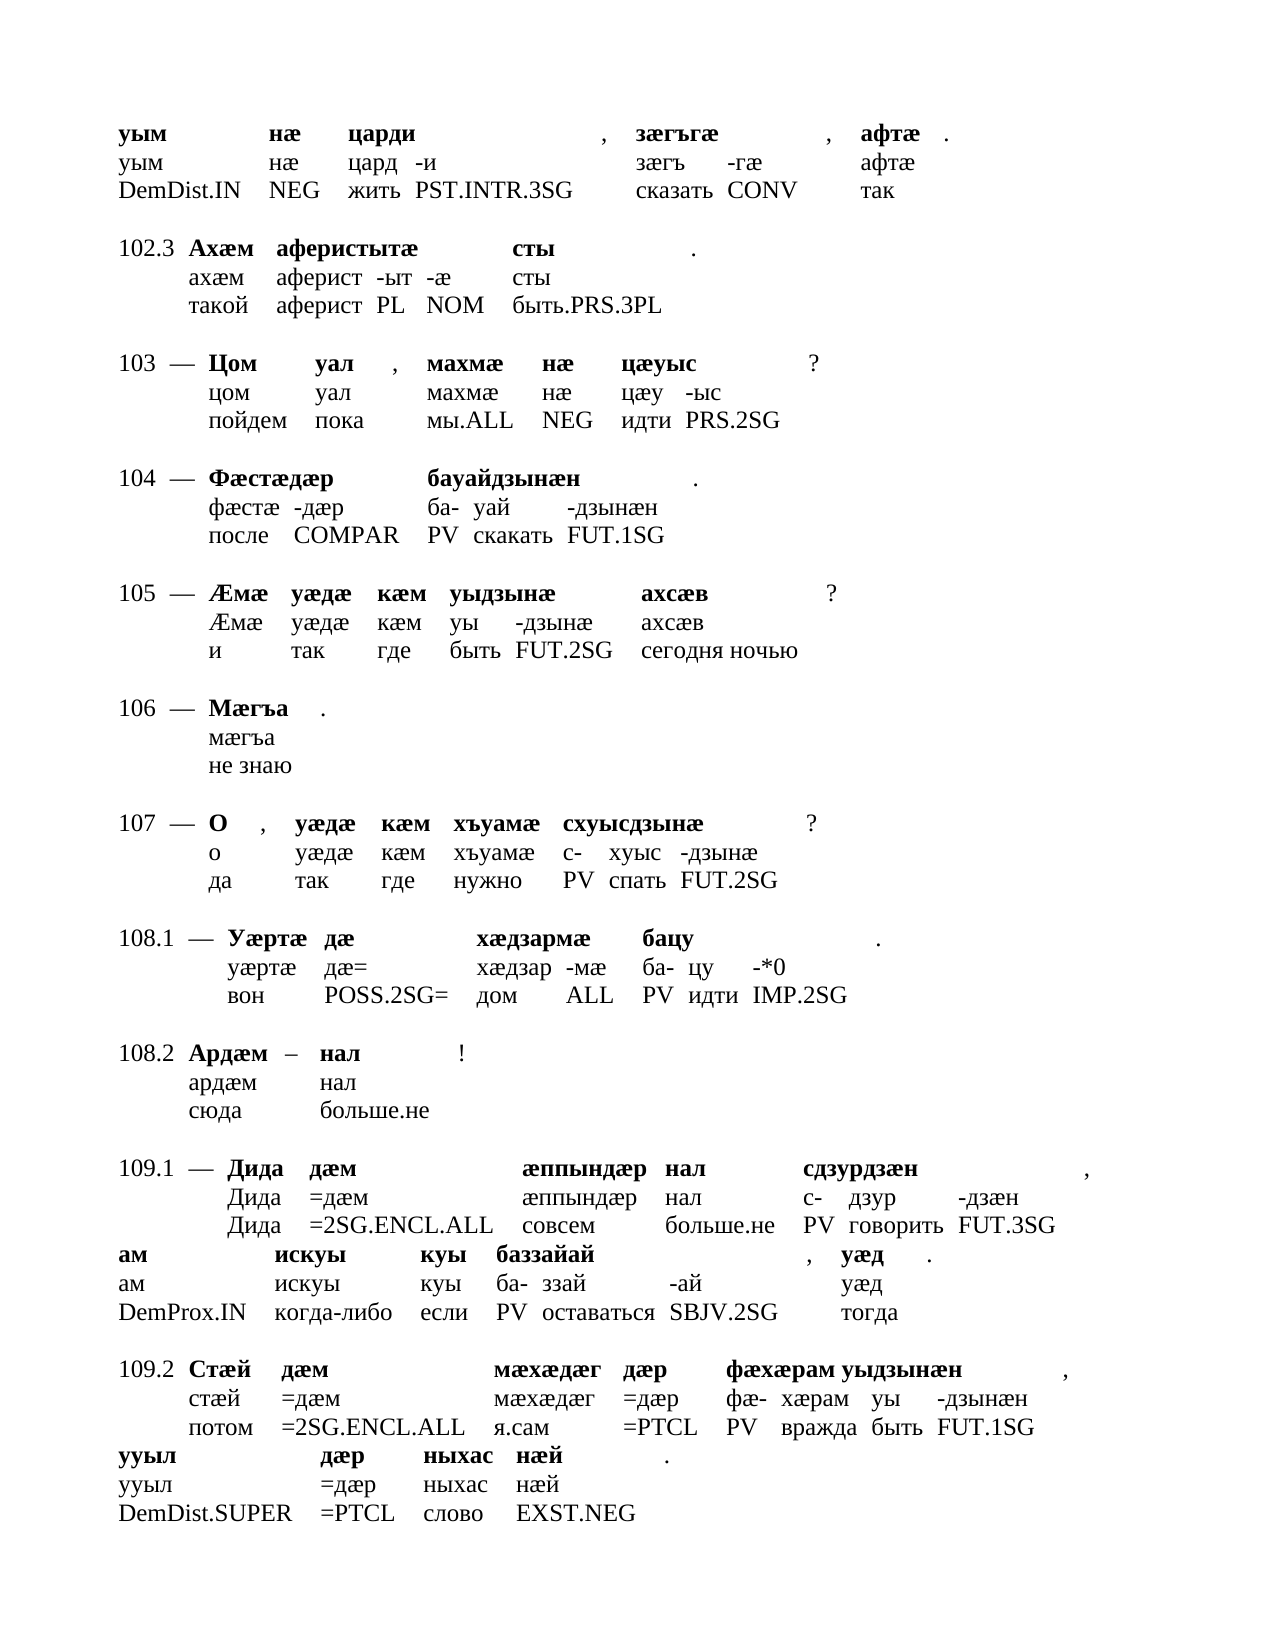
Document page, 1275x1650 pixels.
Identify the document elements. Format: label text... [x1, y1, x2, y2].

text PV [803, 1211, 835, 1239]
text махмæ [427, 377, 514, 406]
text уым [118, 118, 255, 147]
text 108.2 [118, 1038, 174, 1067]
text Дида [227, 1153, 295, 1182]
text искуы [274, 1268, 392, 1297]
text баззайай [496, 1239, 792, 1268]
text , [601, 118, 622, 147]
text нал [319, 1038, 444, 1067]
text дæ [324, 923, 463, 952]
text махмæ [427, 348, 528, 377]
text , [1062, 1354, 1083, 1383]
text -дæр [294, 492, 399, 521]
text Дида [227, 1182, 281, 1211]
text SBJV.2SG [669, 1297, 778, 1326]
text PST.INTR.3SG [415, 176, 573, 204]
text ззай [542, 1268, 655, 1297]
text кæм [381, 837, 426, 866]
text после [208, 521, 280, 549]
text æппындæр [522, 1182, 637, 1211]
text бауайдзынæн [427, 463, 679, 492]
text ? [808, 348, 829, 377]
text PV [726, 1412, 767, 1441]
text о [208, 837, 232, 866]
text дæр [320, 1441, 409, 1469]
text ам [118, 1239, 261, 1268]
text аферист [276, 291, 362, 319]
text ахсæв [641, 578, 812, 607]
text да [208, 866, 232, 894]
text уал [315, 377, 364, 406]
text уæдæ [295, 837, 353, 866]
text сюда [188, 1096, 257, 1124]
text уæд [841, 1268, 898, 1297]
text хæрам [781, 1383, 857, 1412]
text нæ [542, 348, 607, 377]
text нæй [516, 1441, 650, 1469]
text ахæм [188, 262, 248, 291]
text 103 [118, 348, 156, 377]
text афтæ [860, 118, 929, 147]
text . [664, 1441, 685, 1469]
text , [806, 1239, 827, 1268]
text FUT.1SG [937, 1412, 1035, 1441]
text ? [806, 808, 827, 837]
text пока [315, 406, 364, 434]
text CONV [727, 176, 798, 204]
text кæм [377, 607, 422, 636]
text Фæстæдæр [208, 463, 413, 492]
text FUT.3SG [958, 1211, 1056, 1239]
text DemDist.SUPER [118, 1498, 293, 1527]
text ба- [496, 1268, 528, 1297]
text — [169, 596, 194, 607]
text уай [473, 492, 553, 521]
text нал [319, 1067, 430, 1096]
text хæдзар [476, 952, 552, 981]
text цом [208, 377, 287, 406]
text — [169, 366, 194, 377]
text уæдæ [291, 607, 349, 636]
text где [377, 636, 422, 664]
text -дзынæн [937, 1383, 1035, 1412]
text сты [512, 233, 677, 262]
text Уæртæ [227, 923, 310, 952]
text сказать [636, 176, 713, 204]
text цард [348, 147, 401, 176]
text хуыс [608, 837, 666, 866]
text хæдзармæ [476, 923, 628, 952]
text IMP.2SG [752, 981, 848, 1009]
text , [826, 118, 847, 147]
text -ыс [685, 377, 781, 406]
text PRS.2SG [685, 406, 781, 434]
text кæм [377, 578, 436, 607]
text -ай [669, 1268, 778, 1297]
text уæдæ [291, 578, 363, 607]
text POSS.2SG= [324, 981, 449, 1009]
text совсем [522, 1211, 637, 1239]
text быть [871, 1412, 923, 1441]
text — [169, 578, 194, 595]
text FUT.2SG [680, 866, 778, 894]
text нæ [542, 377, 593, 406]
text Мæгъа [208, 693, 306, 722]
text дзур [849, 1182, 944, 1211]
text EXST.NEG [516, 1498, 636, 1527]
text 102.3 [118, 233, 174, 262]
text нал [665, 1153, 789, 1182]
text цæу [621, 377, 671, 406]
text PV [642, 981, 674, 1009]
text DemProx.IN [118, 1297, 247, 1326]
text жить [348, 176, 401, 204]
text нæй [516, 1469, 636, 1498]
text О [208, 808, 246, 837]
text спать [608, 866, 666, 894]
text хъуамæ [453, 808, 549, 837]
text — [188, 941, 213, 952]
text 105 [118, 578, 156, 607]
text не знаю [208, 751, 292, 779]
text -дзынæн [567, 492, 665, 521]
text =дæр [320, 1469, 396, 1498]
text нал [665, 1182, 775, 1211]
text Æмæ [208, 607, 263, 636]
text говорить [849, 1211, 944, 1239]
text уыдзынæ [449, 578, 627, 607]
text хъуамæ [453, 837, 535, 866]
text . [690, 233, 711, 262]
text Дида [227, 1211, 281, 1239]
text . [943, 118, 964, 147]
text 107 [118, 808, 156, 837]
text вон [227, 981, 296, 1009]
text дæм [309, 1153, 508, 1182]
text PV [563, 866, 595, 894]
text дæ= [324, 952, 449, 981]
text 106 [118, 693, 156, 722]
text Ахæм [188, 233, 262, 262]
text пойдем [208, 406, 287, 434]
text бацу [642, 923, 861, 952]
text ам [118, 1268, 247, 1297]
text зæгъгæ [636, 118, 812, 147]
text =дæр [623, 1383, 698, 1412]
text =дæм [309, 1182, 494, 1211]
text аферистытæ [276, 233, 498, 262]
text ууыл [118, 1469, 293, 1498]
text с- [803, 1182, 835, 1211]
text дæм [281, 1354, 480, 1383]
text аферист [276, 262, 362, 291]
text -æ [426, 262, 484, 291]
text 108.1 [118, 923, 174, 952]
text куы [420, 1239, 482, 1268]
text ба- [427, 492, 459, 521]
text уæдæ [295, 808, 367, 837]
text так [295, 866, 353, 894]
text фæстæ [208, 492, 280, 521]
text мæхæдæг [494, 1354, 609, 1383]
text нужно [453, 866, 535, 894]
text FUT.2SG [515, 636, 613, 664]
text стæй [188, 1383, 253, 1412]
text NOM [426, 291, 484, 319]
text ардæм [188, 1067, 257, 1096]
text PV [427, 521, 459, 549]
text ууыл [118, 1441, 306, 1469]
text =2SG.ENCL.ALL [281, 1412, 466, 1441]
text цу [688, 952, 738, 981]
text 109.1 [118, 1153, 174, 1182]
text где [381, 866, 426, 894]
text ALL [566, 981, 614, 1009]
text цæуыс [621, 348, 794, 377]
text Цом [208, 348, 301, 377]
text =дæм [281, 1383, 466, 1412]
text идти [688, 981, 738, 1009]
text ныхас [423, 1441, 502, 1469]
text – [285, 1038, 306, 1067]
text зæгъ [636, 147, 713, 176]
text COMPAR [294, 521, 399, 549]
text , [392, 348, 413, 377]
text — [169, 693, 194, 710]
text ахсæв [641, 607, 798, 636]
text . [926, 1239, 947, 1268]
text — [188, 923, 213, 940]
text -дзынæ [680, 837, 778, 866]
text , [260, 808, 281, 837]
text фæхæрам уыдзынæн [726, 1354, 1049, 1383]
text когда-либо [274, 1297, 392, 1326]
text уы [449, 607, 501, 636]
text уæртæ [227, 952, 296, 981]
text кæм [381, 808, 439, 837]
text Æмæ [208, 578, 277, 607]
text -гæ [727, 147, 798, 176]
text уал [315, 348, 378, 377]
text -дзынæ [515, 607, 613, 636]
text 109.2 [118, 1354, 174, 1383]
text — [169, 808, 194, 825]
text мæгъа [208, 722, 292, 751]
text нæ [269, 147, 320, 176]
text — [188, 1153, 213, 1170]
text -и [415, 147, 573, 176]
text искуы [274, 1239, 406, 1268]
text с- [563, 837, 595, 866]
text ныхас [423, 1469, 488, 1498]
text больше.не [665, 1211, 775, 1239]
text -дзæн [958, 1182, 1056, 1211]
text — [169, 711, 194, 722]
text слово [423, 1498, 488, 1527]
text такой [188, 291, 248, 319]
text уæд [841, 1239, 912, 1268]
text PL [376, 291, 412, 319]
text нæ [269, 118, 334, 147]
text -*0 [752, 952, 848, 981]
text NEG [269, 176, 320, 204]
text — [169, 348, 194, 365]
text так [860, 176, 915, 204]
text =PTCL [320, 1498, 396, 1527]
text сдзурдзæн [803, 1153, 1070, 1182]
text потом [188, 1412, 253, 1441]
text FUT.1SG [567, 521, 665, 549]
text PV [496, 1297, 528, 1326]
text ба- [642, 952, 674, 981]
text больше.не [319, 1096, 430, 1124]
text сты [512, 262, 663, 291]
text мы.ALL [427, 406, 514, 434]
text =PTCL [623, 1412, 698, 1441]
text дом [476, 981, 552, 1009]
text фæ- [726, 1383, 767, 1412]
text тогда [841, 1297, 898, 1326]
text так [291, 636, 349, 664]
text -мæ [566, 952, 614, 981]
text сегодня ночью [641, 636, 798, 664]
text — [169, 481, 194, 492]
text уым [118, 147, 241, 176]
text . [875, 923, 896, 952]
text царди [348, 118, 587, 147]
text если [420, 1297, 468, 1326]
text афтæ [860, 147, 915, 176]
text я.сам [494, 1412, 595, 1441]
text быть.PRS.3PL [512, 291, 663, 319]
text Ардæм [188, 1038, 271, 1067]
text быть [449, 636, 501, 664]
text уы [871, 1383, 923, 1412]
text , [1083, 1153, 1104, 1182]
text . [692, 463, 713, 492]
text — [169, 463, 194, 480]
text ? [826, 578, 847, 607]
text скакать [473, 521, 553, 549]
text . [320, 693, 341, 722]
text — [188, 1171, 213, 1182]
text схуысдзынæ [563, 808, 792, 837]
text ! [457, 1038, 478, 1067]
text оставаться [542, 1297, 655, 1326]
text вражда [781, 1412, 857, 1441]
text æппындæр [522, 1153, 651, 1182]
text и [208, 636, 263, 664]
text идти [621, 406, 671, 434]
text Стæй [188, 1354, 267, 1383]
text 104 [118, 463, 156, 492]
text дæр [623, 1354, 712, 1383]
text куы [420, 1268, 468, 1297]
text DemDist.IN [118, 176, 241, 204]
text =2SG.ENCL.ALL [309, 1211, 494, 1239]
text -ыт [376, 262, 412, 291]
text NEG [542, 406, 593, 434]
text — [169, 826, 194, 837]
text мæхæдæг [494, 1383, 595, 1412]
